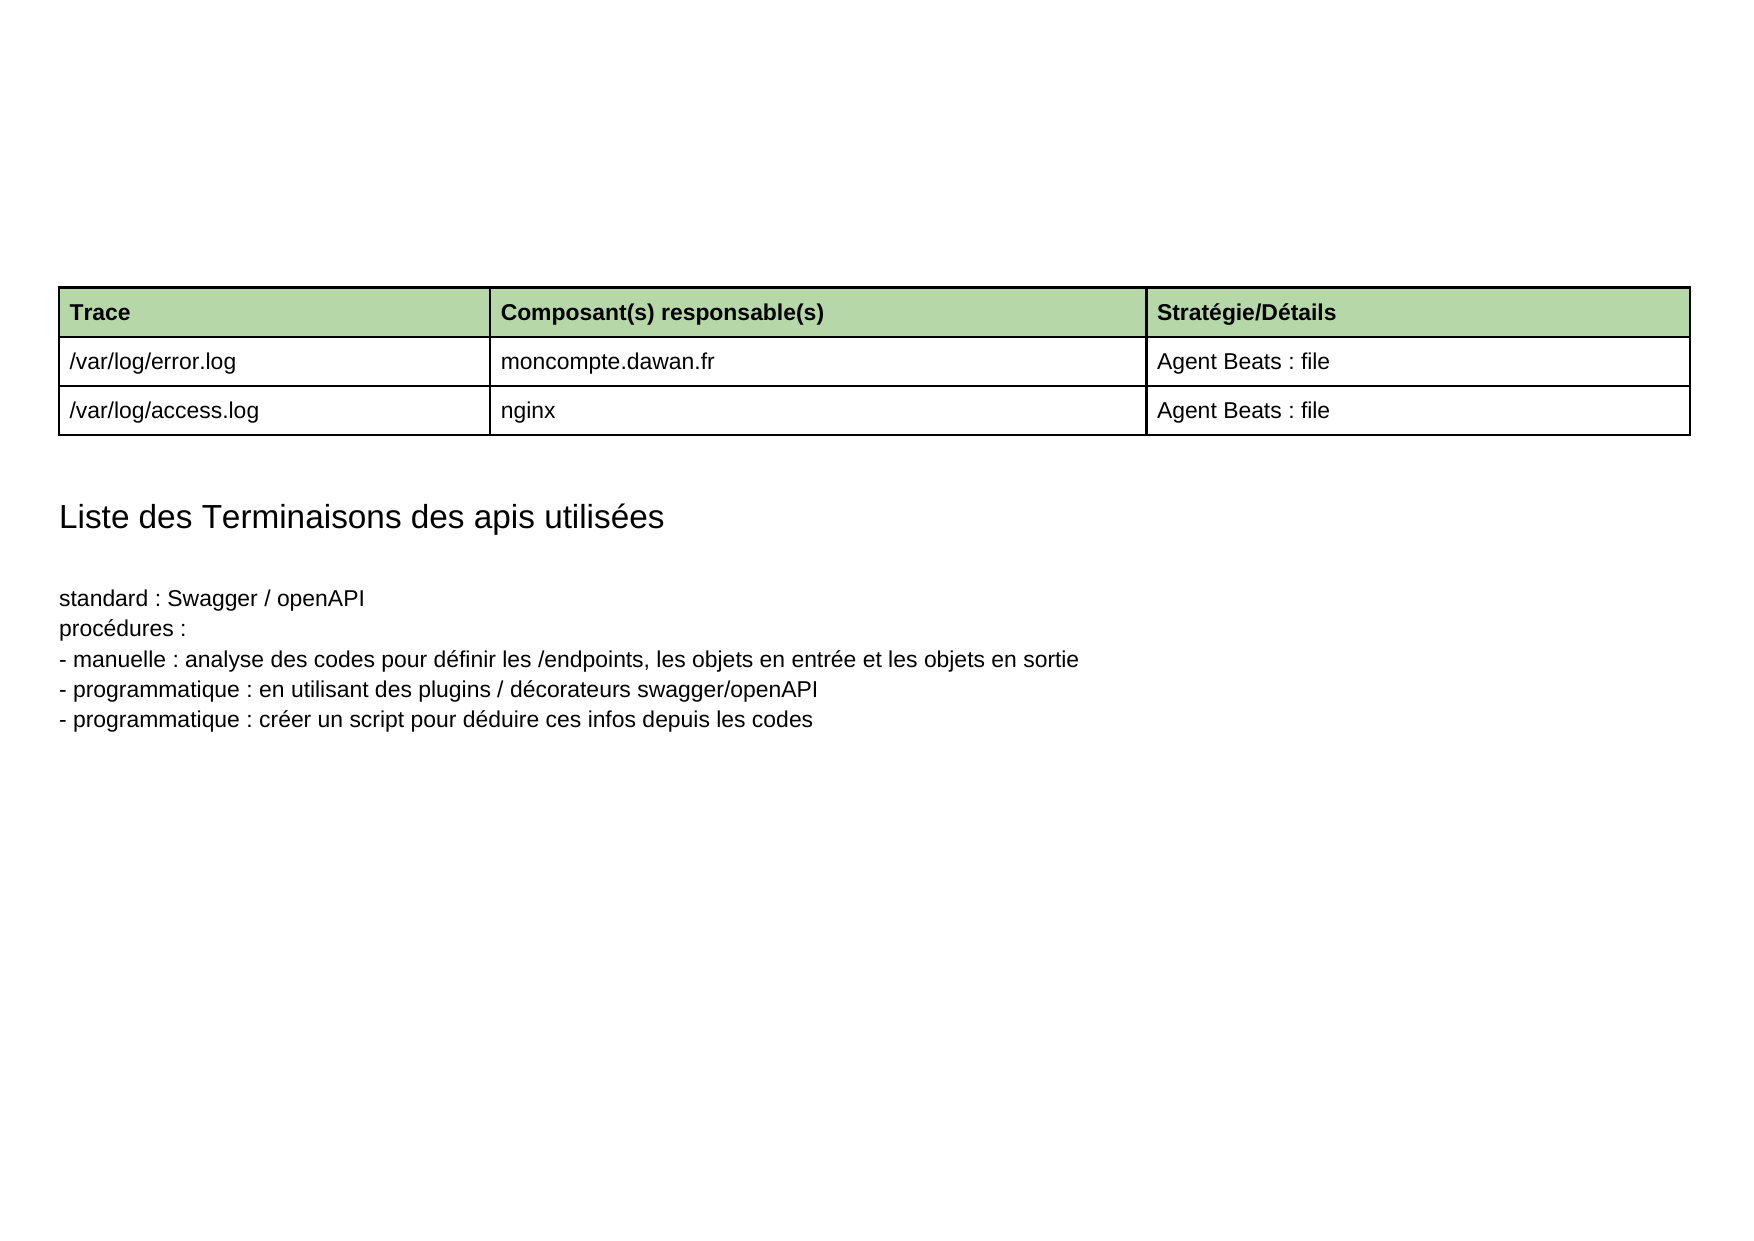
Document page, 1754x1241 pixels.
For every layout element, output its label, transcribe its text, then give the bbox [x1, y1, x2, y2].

text Liste des Terminaisons des apis utilisées [59, 497, 1695, 535]
table_cell nginx [491, 387, 1145, 434]
text standard : Swagger / openAPI [59, 585, 1695, 611]
table_cell /var/log/error.log [60, 338, 489, 385]
table_header Trace [60, 289, 489, 336]
table_cell Agent Beats : file [1148, 387, 1689, 434]
text procédures : [59, 615, 1695, 642]
table_cell moncompte.dawan.fr [491, 338, 1145, 385]
table_cell /var/log/access.log [60, 387, 489, 434]
table_header Composant(s) responsable(s) [491, 289, 1145, 336]
table_header Stratégie/Détails [1148, 289, 1689, 336]
text - programmatique : créer un script pour déduire ces infos depuis les codes [59, 706, 1695, 732]
text - manuelle : analyse des codes pour définir les /endpoints, les objets en entrée et les objets en sortie [59, 646, 1695, 672]
table_cell Agent Beats : file [1148, 338, 1689, 385]
text - programmatique : en utilisant des plugins / décorateurs swagger/openAPI [59, 676, 1695, 702]
